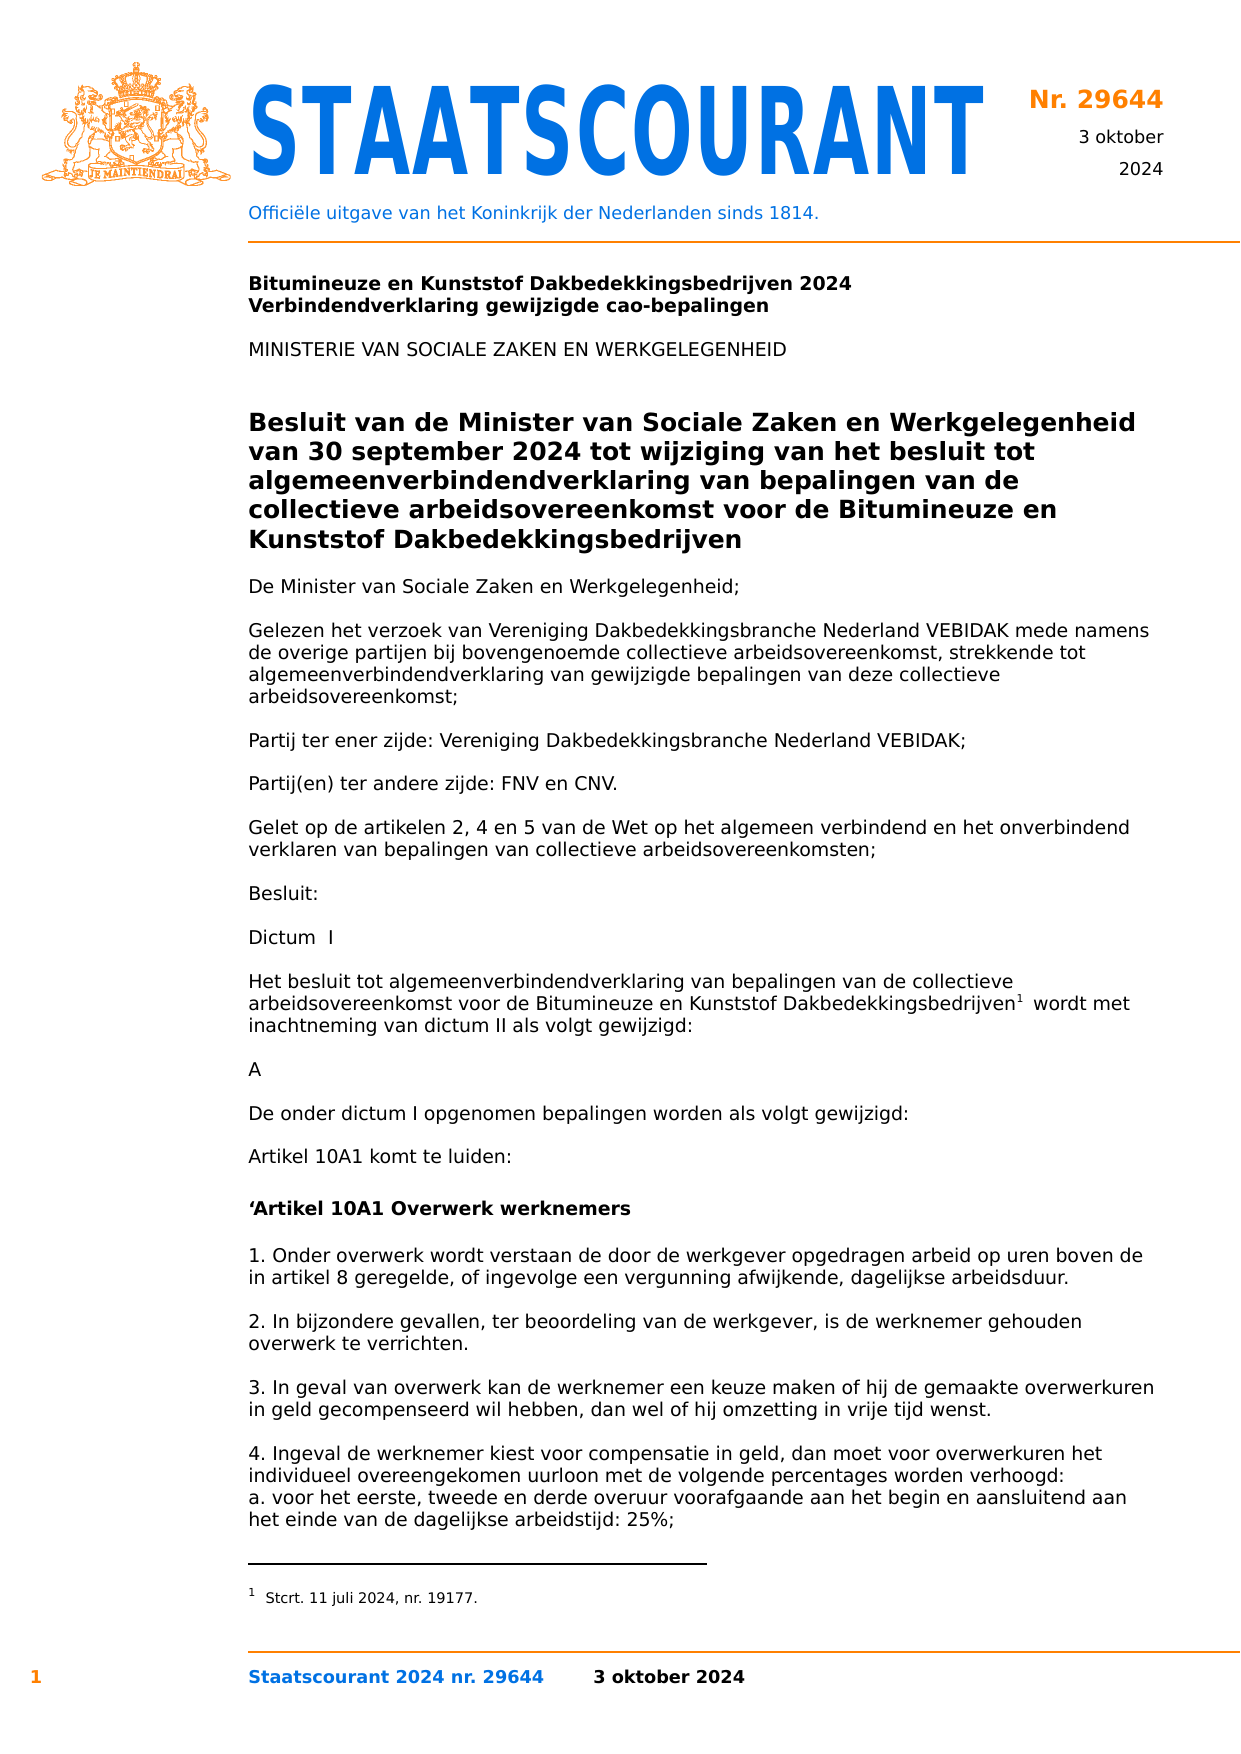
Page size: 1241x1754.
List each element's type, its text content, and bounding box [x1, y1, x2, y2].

table_header [25, 62, 248, 241]
text Partij(en) ter andere zijde: FNV en CNV. [248, 773, 1163, 795]
subtitle Besluit van de Minister van Sociale Zaken en Werkgelegenheid van 30 september 2024 tot wijziging van het besluit tot algemeenverbindendverklaring van bepalingen van de collectieve arbeidsovereenkomst voor de Bitumineuze en Kunststof Dakbedekkingsbedrijven [248, 408, 1163, 554]
text Gelezen het verzoek van Vereniging Dakbedekkingsbranche Nederland VEBIDAK mede namens de overige partijen bij bovengenoemde collectieve arbeidsovereenkomst, strekkende tot algemeenverbindendverklaring van gewijzigde bepalingen van deze collectieve arbeidsovereenkomst; [248, 620, 1163, 708]
text Bitumineuze en Kunststof Dakbedekkingsbedrijven 2024 [248, 273, 1163, 295]
text Besluit: [248, 883, 1163, 905]
text Dictum I [248, 927, 1163, 949]
subtitle ‘Artikel 10A1 Overwerk werknemers [248, 1198, 1163, 1220]
text Stcrt. 11 juli 2024, nr. 19177. [248, 1586, 1163, 1608]
table_header STAATSCOURANT [248, 62, 998, 203]
text De Minister van Sociale Zaken en Werkgelegenheid; [248, 576, 1163, 598]
text Verbindendverklaring gewijzigde cao-bepalingen [248, 295, 1163, 317]
table_header Nr. 29644 [998, 62, 1240, 121]
text a. voor het eerste, tweede en derde overuur voorafgaande aan het begin en aansluitend aan het einde van de dagelijkse arbeidstijd: 25%; [248, 1487, 1163, 1531]
text MINISTERIE VAN SOCIALE ZAKEN EN WERKGELEGENHEID [248, 339, 1163, 361]
picture [41, 62, 231, 186]
text Het besluit tot algemeenverbindendverklaring van bepalingen van de collectieve arbeidsovereenkomst voor de Bitumineuze en Kunststof Dakbedekkingsbedrijven wordt met inachtneming van dictum II als volgt gewijzigd: [248, 971, 1163, 1037]
text 3. In geval van overwerk kan de werknemer een keuze maken of hij de gemaakte overwerkuren in geld gecompenseerd wil hebben, dan wel of hij omzetting in vrije tijd wenst. [248, 1377, 1163, 1421]
table_cell 2024 [998, 153, 1240, 203]
text De onder dictum I opgenomen bepalingen worden als volgt gewijzigd: [248, 1102, 1163, 1124]
text Partij ter ener zijde: Vereniging Dakbedekkingsbranche Nederland VEBIDAK; [248, 729, 1163, 751]
text A [248, 1058, 1163, 1081]
text 4. Ingeval de werknemer kiest voor compensatie in geld, dan moet voor overwerkuren het individueel overeengekomen uurloon met de volgende percentages worden verhoogd: [248, 1443, 1163, 1487]
table_cell 3 oktober [998, 121, 1240, 153]
text 1. Onder overwerk wordt verstaan de door de werkgever opgedragen arbeid op uren boven de in artikel 8 geregelde, of ingevolge een vergunning afwijkende, dagelijkse arbeidsduur. [248, 1245, 1163, 1289]
table_cell Officiële uitgave van het Koninkrijk der Nederlanden sinds 1814. [248, 203, 1240, 241]
text 2. In bijzondere gevallen, ter beoordeling van de werkgever, is de werknemer gehouden overwerk te verrichten. [248, 1311, 1163, 1355]
text Artikel 10A1 komt te luiden: [248, 1146, 1163, 1168]
text Gelet op de artikelen 2, 4 en 5 van de Wet op het algemeen verbindend en het onverbindend verklaren van bepalingen van collectieve arbeidsovereenkomsten; [248, 817, 1163, 861]
